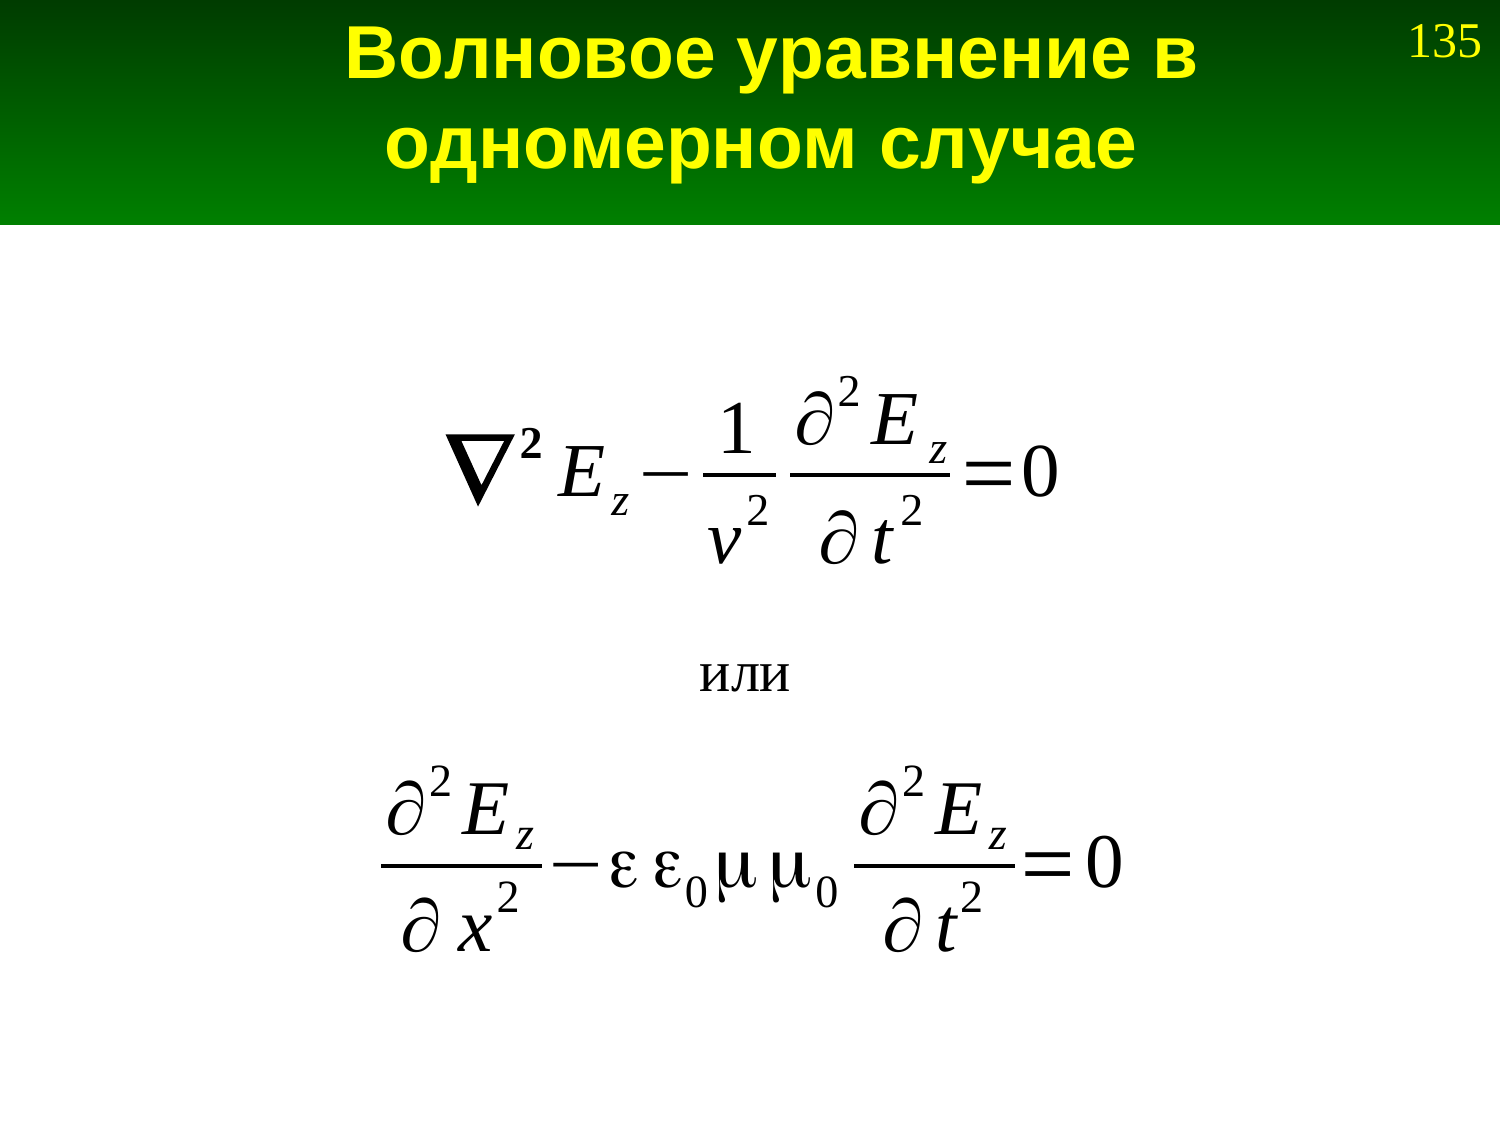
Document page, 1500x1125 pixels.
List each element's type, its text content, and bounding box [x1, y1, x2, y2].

chart [356, 752, 1144, 969]
text_box или [685, 625, 815, 721]
chart [423, 363, 1080, 579]
title Волновое уравнение в одномерном случае [123, 0, 1399, 192]
